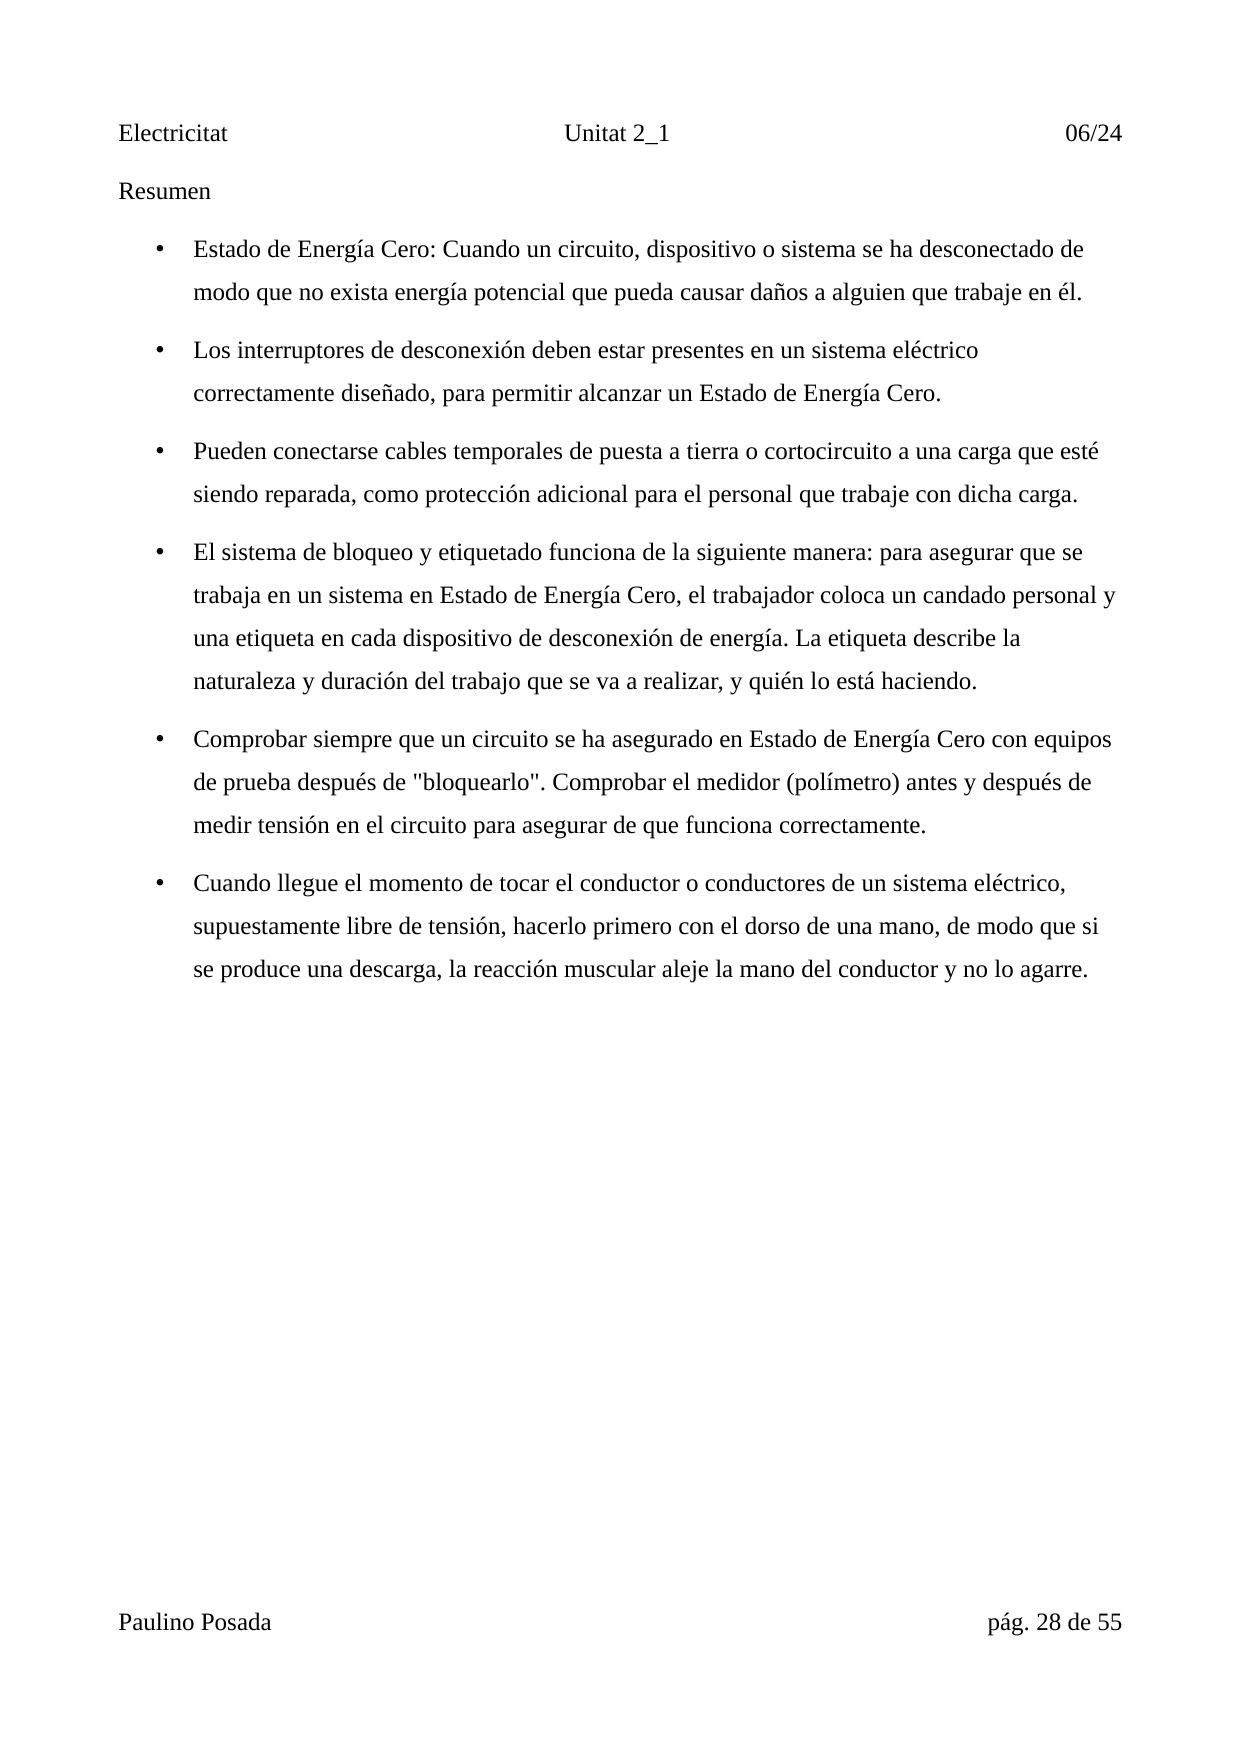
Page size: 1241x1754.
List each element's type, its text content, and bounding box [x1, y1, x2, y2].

list Pueden conectarse cables temporales de puesta a tierra o cortocircuito a una carga que esté siendo reparada, como protección adicional para el personal que trabaje con dicha carga. [156, 436, 1122, 508]
list Estado de Energía Cero: Cuando un circuito, dispositivo o sistema se ha desconectado de modo que no exista energía potencial que pueda causar daños a alguien que trabaje en él. [156, 234, 1122, 306]
list Cuando llegue el momento de tocar el conductor o conductores de un sistema eléctrico, supuestamente libre de tensión, hacerlo primero con el dorso de una mano, de modo que si se produce una descarga, la reacción muscular aleje la mano del conductor y no lo agarre. [156, 868, 1122, 983]
text Resumen [118, 176, 1122, 205]
list Los interruptores de desconexión deben estar presentes en un sistema eléctrico correctamente diseñado, para permitir alcanzar un Estado de Energía Cero. [156, 335, 1122, 407]
list El sistema de bloqueo y etiquetado funciona de la siguiente manera: para asegurar que se trabaja en un sistema en Estado de Energía Cero, el trabajador coloca un candado personal y una etiqueta en cada dispositivo de desconexión de energía. La etiqueta describe la naturaleza y duración del trabajo que se va a realizar, y quién lo está haciendo. [156, 537, 1122, 695]
list Comprobar siempre que un circuito se ha asegurado en Estado de Energía Cero con equipos de prueba después de "bloquearlo". Comprobar el medidor (polímetro) antes y después de medir tensión en el circuito para asegurar de que funciona correctamente. [156, 724, 1122, 839]
